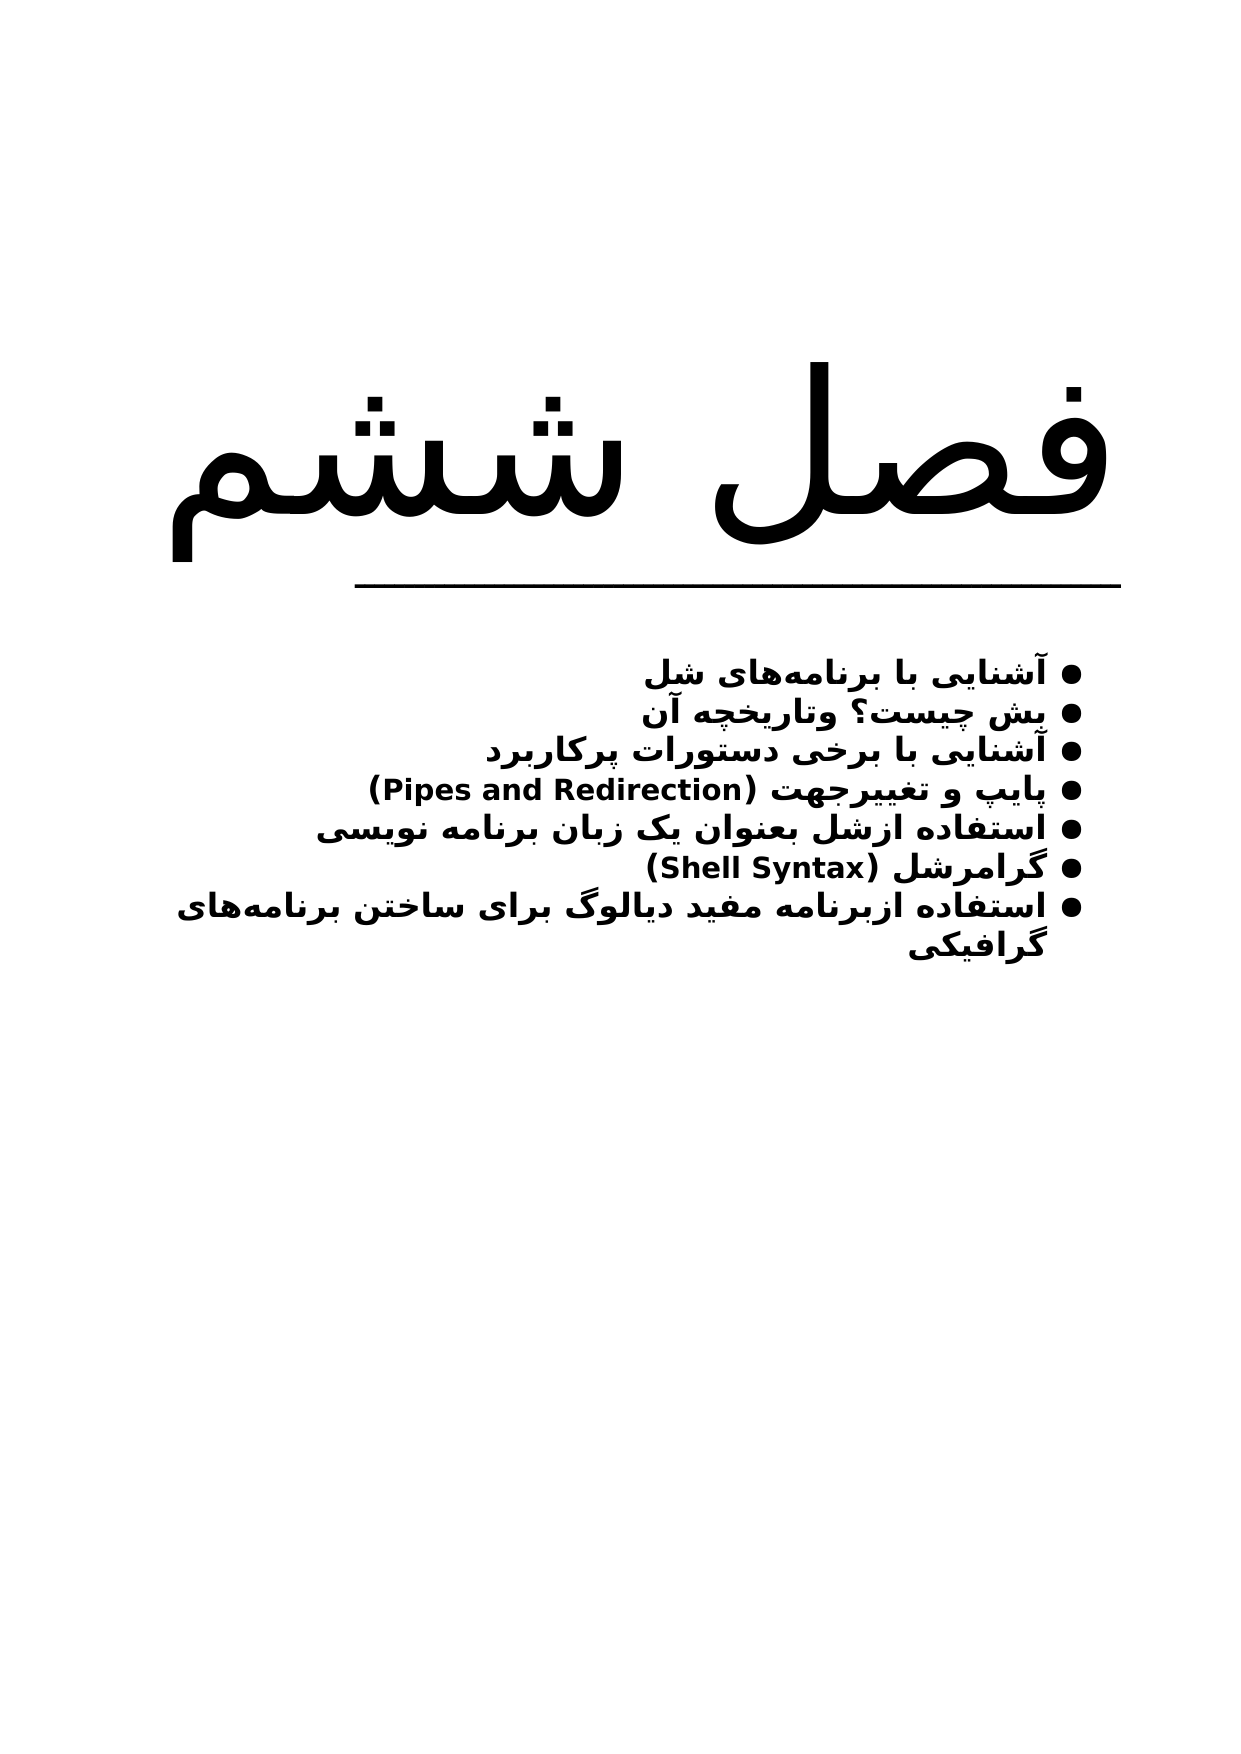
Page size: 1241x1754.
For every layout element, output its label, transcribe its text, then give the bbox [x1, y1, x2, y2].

list بش چیست؟ وتاریخچه آن [118, 692, 1084, 731]
list استفاده ازبرنامه مفید دیالوگ برای ساختن برنامه‌های گرافیکی [118, 886, 1084, 964]
list آشنایی با برنامه‌های شل [118, 653, 1084, 692]
list استفاده ازشل بعنوان یک زبان برنامه نویسی [118, 809, 1084, 847]
list پایپ و تغییرجهت (Pipes and Redirection) [118, 770, 1084, 809]
list آشنایی با برخی دستورات پرکاربرد [118, 731, 1084, 770]
list گرامرشل (Shell Syntax) [118, 847, 1084, 886]
text فصل ششم [118, 329, 1122, 562]
text ـــــــــــــــــــــــــــــــــــــــــــــــــــــــــــــــــــــــــــــ [118, 562, 1122, 596]
